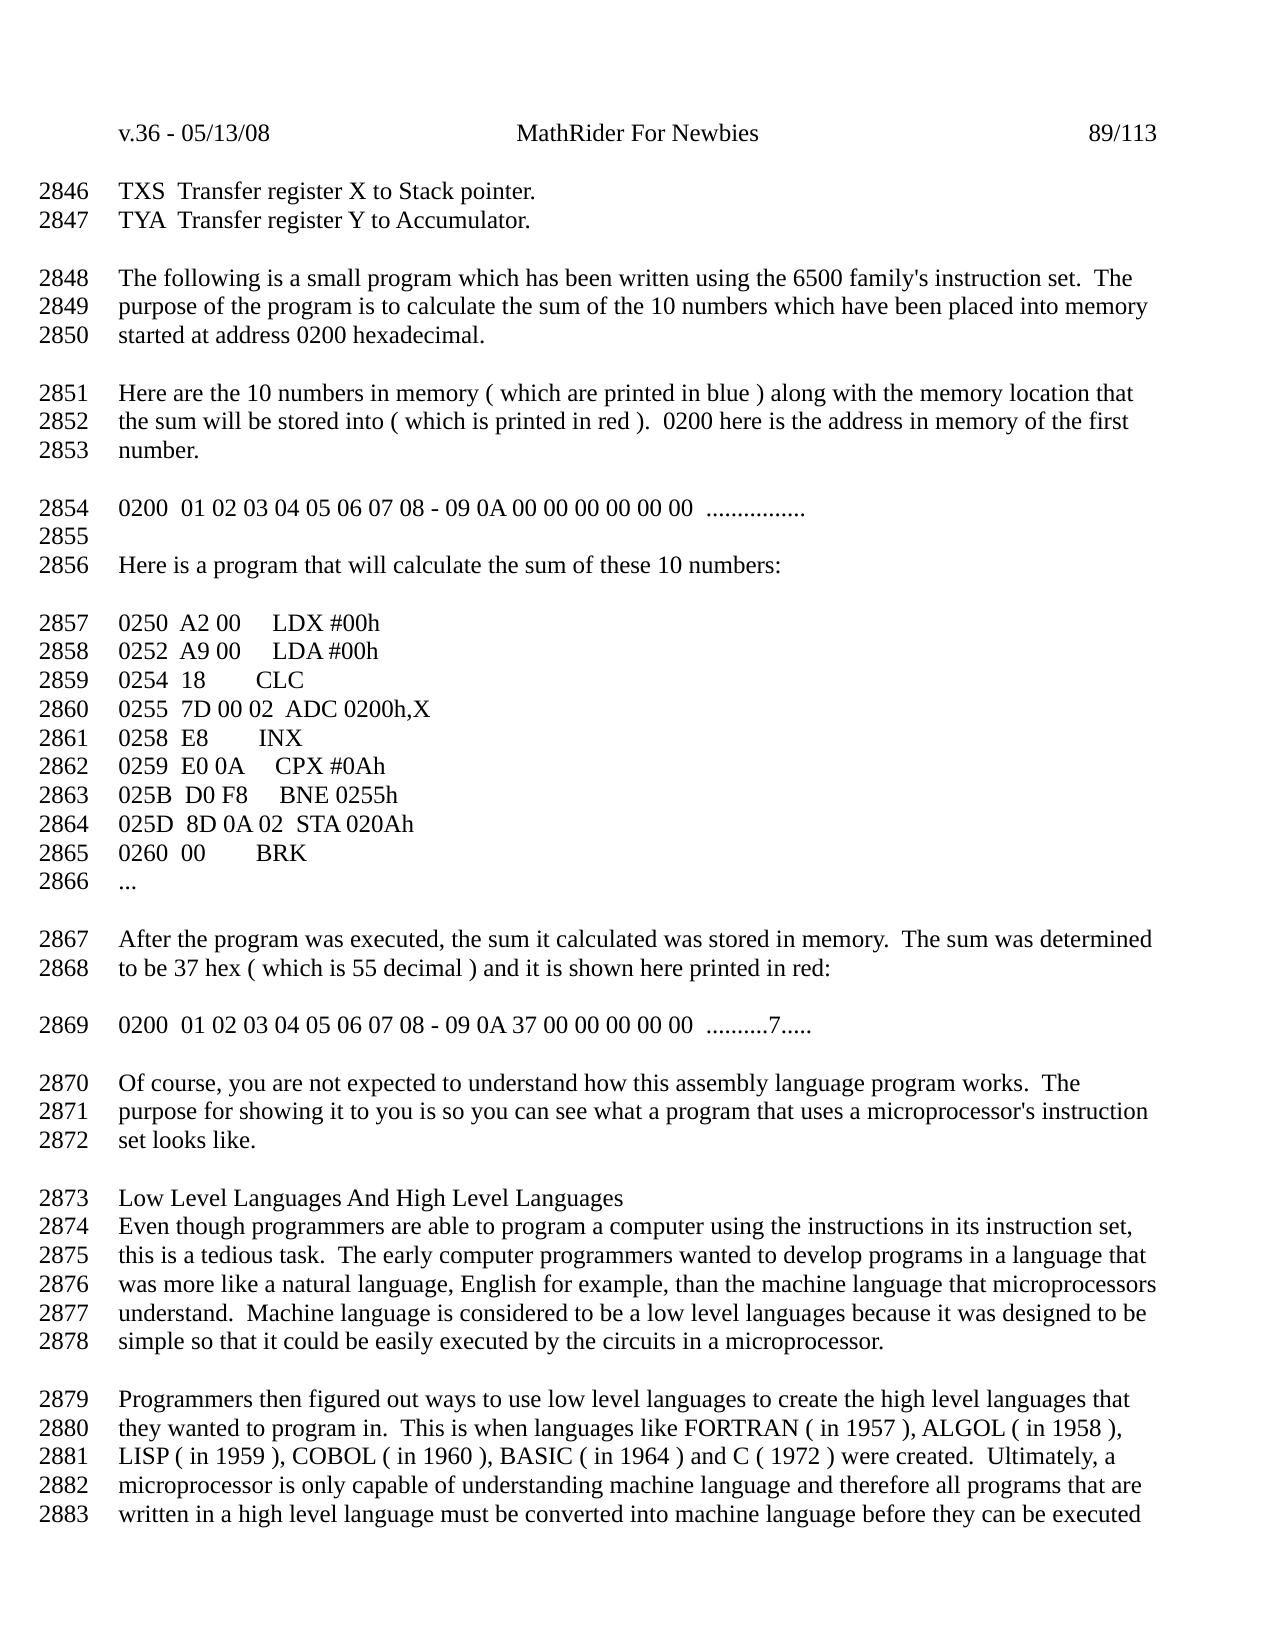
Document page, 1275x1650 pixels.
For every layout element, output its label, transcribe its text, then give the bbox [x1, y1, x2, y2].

text ... [118, 866, 1157, 895]
text 025D 8D 0A 02 STA 020Ah [118, 809, 1157, 838]
text 025B D0 F8 BNE 0255h [118, 780, 1157, 809]
text 0200 01 02 03 04 05 06 07 08 - 09 0A 00 00 00 00 00 00 ................ [118, 493, 1157, 521]
text 0200 01 02 03 04 05 06 07 08 - 09 0A 37 00 00 00 00 00 ..........7..... [118, 1010, 1157, 1039]
text 0259 E0 0A CPX #0Ah [118, 751, 1157, 780]
text Even though programmers are able to program a computer using the instructions in its instruction set, this is a tedious task. The early computer programmers wanted to develop programs in a language that was more like a natural language, English for example, than the machine language that microprocessors understand. Machine language is considered to be a low level languages because it was designed to be simple so that it could be easily executed by the circuits in a microprocessor. [118, 1211, 1157, 1355]
text Here is a program that will calculate the sum of these 10 numbers: [118, 550, 1157, 579]
text 0250 A2 00 LDX #00h [118, 608, 1157, 636]
text 0258 E8 INX [118, 723, 1157, 751]
text Here are the 10 numbers in memory ( which are printed in blue ) along with the memory location that the sum will be stored into ( which is printed in red ). 0200 here is the address in memory of the first number. [118, 378, 1157, 464]
text Programmers then figured out ways to use low level languages to create the high level languages that they wanted to program in. This is when languages like FORTRAN ( in 1957 ), ALGOL ( in 1958 ), LISP ( in 1959 ), COBOL ( in 1960 ), BASIC ( in 1964 ) and C ( 1972 ) were created. Ultimately, a microprocessor is only capable of understanding machine language and therefore all programs that are written in a high level language must be converted into machine language before they can be executed [118, 1384, 1157, 1528]
text TYA Transfer register Y to Accumulator. [118, 205, 1157, 234]
text 0260 00 BRK [118, 838, 1157, 866]
text 0255 7D 00 02 ADC 0200h,X [118, 694, 1157, 723]
text 0254 18 CLC [118, 665, 1157, 694]
text The following is a small program which has been written using the 6500 family's instruction set. The purpose of the program is to calculate the sum of the 10 numbers which have been placed into memory started at address 0200 hexadecimal. [118, 263, 1157, 349]
text 0252 A9 00 LDA #00h [118, 636, 1157, 665]
text After the program was executed, the sum it calculated was stored in memory. The sum was determined to be 37 hex ( which is 55 decimal ) and it is shown here printed in red: [118, 924, 1157, 981]
text TXS Transfer register X to Stack pointer. [118, 176, 1157, 205]
text Low Level Languages And High Level Languages [118, 1183, 1157, 1211]
text Of course, you are not expected to understand how this assembly language program works. The purpose for showing it to you is so you can see what a program that uses a microprocessor's instruction set looks like. [118, 1068, 1157, 1154]
